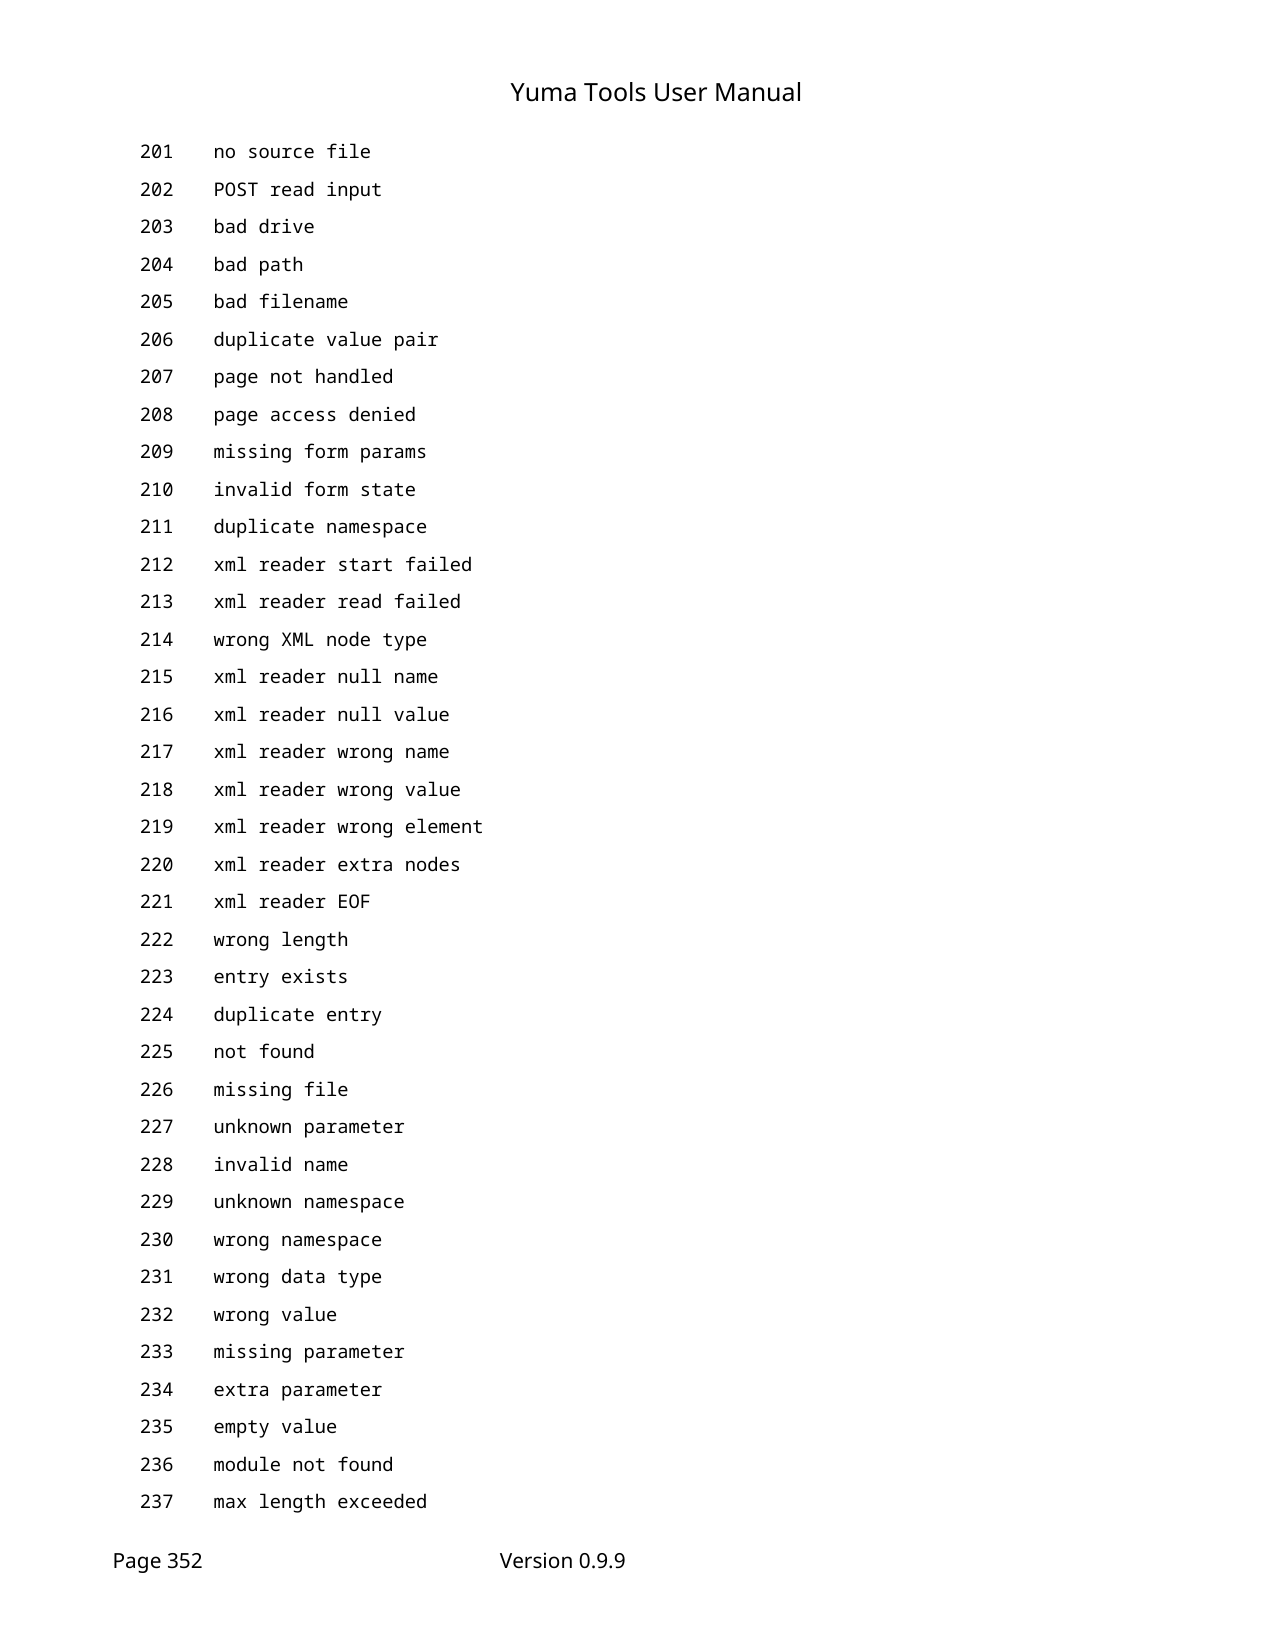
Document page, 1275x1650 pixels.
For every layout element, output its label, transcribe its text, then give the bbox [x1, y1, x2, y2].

text 220 xml reader extra nodes [139, 851, 1200, 877]
text 231 wrong data type [139, 1263, 1200, 1289]
text 230 wrong namespace [139, 1226, 1200, 1252]
text 224 duplicate entry [139, 1001, 1200, 1027]
text 207 page not handled [139, 363, 1200, 389]
text 205 bad filename [139, 288, 1200, 314]
text 218 xml reader wrong value [139, 776, 1200, 802]
text 214 wrong XML node type [139, 626, 1200, 652]
text 206 duplicate value pair [139, 326, 1200, 352]
text 234 extra parameter [139, 1376, 1200, 1402]
text 204 bad path [139, 251, 1200, 277]
text 217 xml reader wrong name [139, 738, 1200, 764]
text 211 duplicate namespace [139, 513, 1200, 539]
text 233 missing parameter [139, 1338, 1200, 1364]
text 223 entry exists [139, 963, 1200, 989]
text 222 wrong length [139, 926, 1200, 952]
text 232 wrong value [139, 1301, 1200, 1327]
text 213 xml reader read failed [139, 588, 1200, 614]
text 226 missing file [139, 1076, 1200, 1102]
text 229 unknown namespace [139, 1188, 1200, 1214]
text 208 page access denied [139, 401, 1200, 427]
text 236 module not found [139, 1451, 1200, 1477]
text 228 invalid name [139, 1151, 1200, 1177]
text 221 xml reader EOF [139, 888, 1200, 914]
text 203 bad drive [139, 213, 1200, 239]
text 210 invalid form state [139, 476, 1200, 502]
text 201 no source file [139, 138, 1200, 164]
text 209 missing form params [139, 438, 1200, 464]
text 225 not found [139, 1038, 1200, 1064]
text 215 xml reader null name [139, 663, 1200, 689]
text 219 xml reader wrong element [139, 813, 1200, 839]
text 216 xml reader null value [139, 701, 1200, 727]
text 227 unknown parameter [139, 1113, 1200, 1139]
text 212 xml reader start failed [139, 551, 1200, 577]
text 237 max length exceeded [139, 1488, 1200, 1514]
text 202 POST read input [139, 176, 1200, 202]
text 235 empty value [139, 1413, 1200, 1439]
